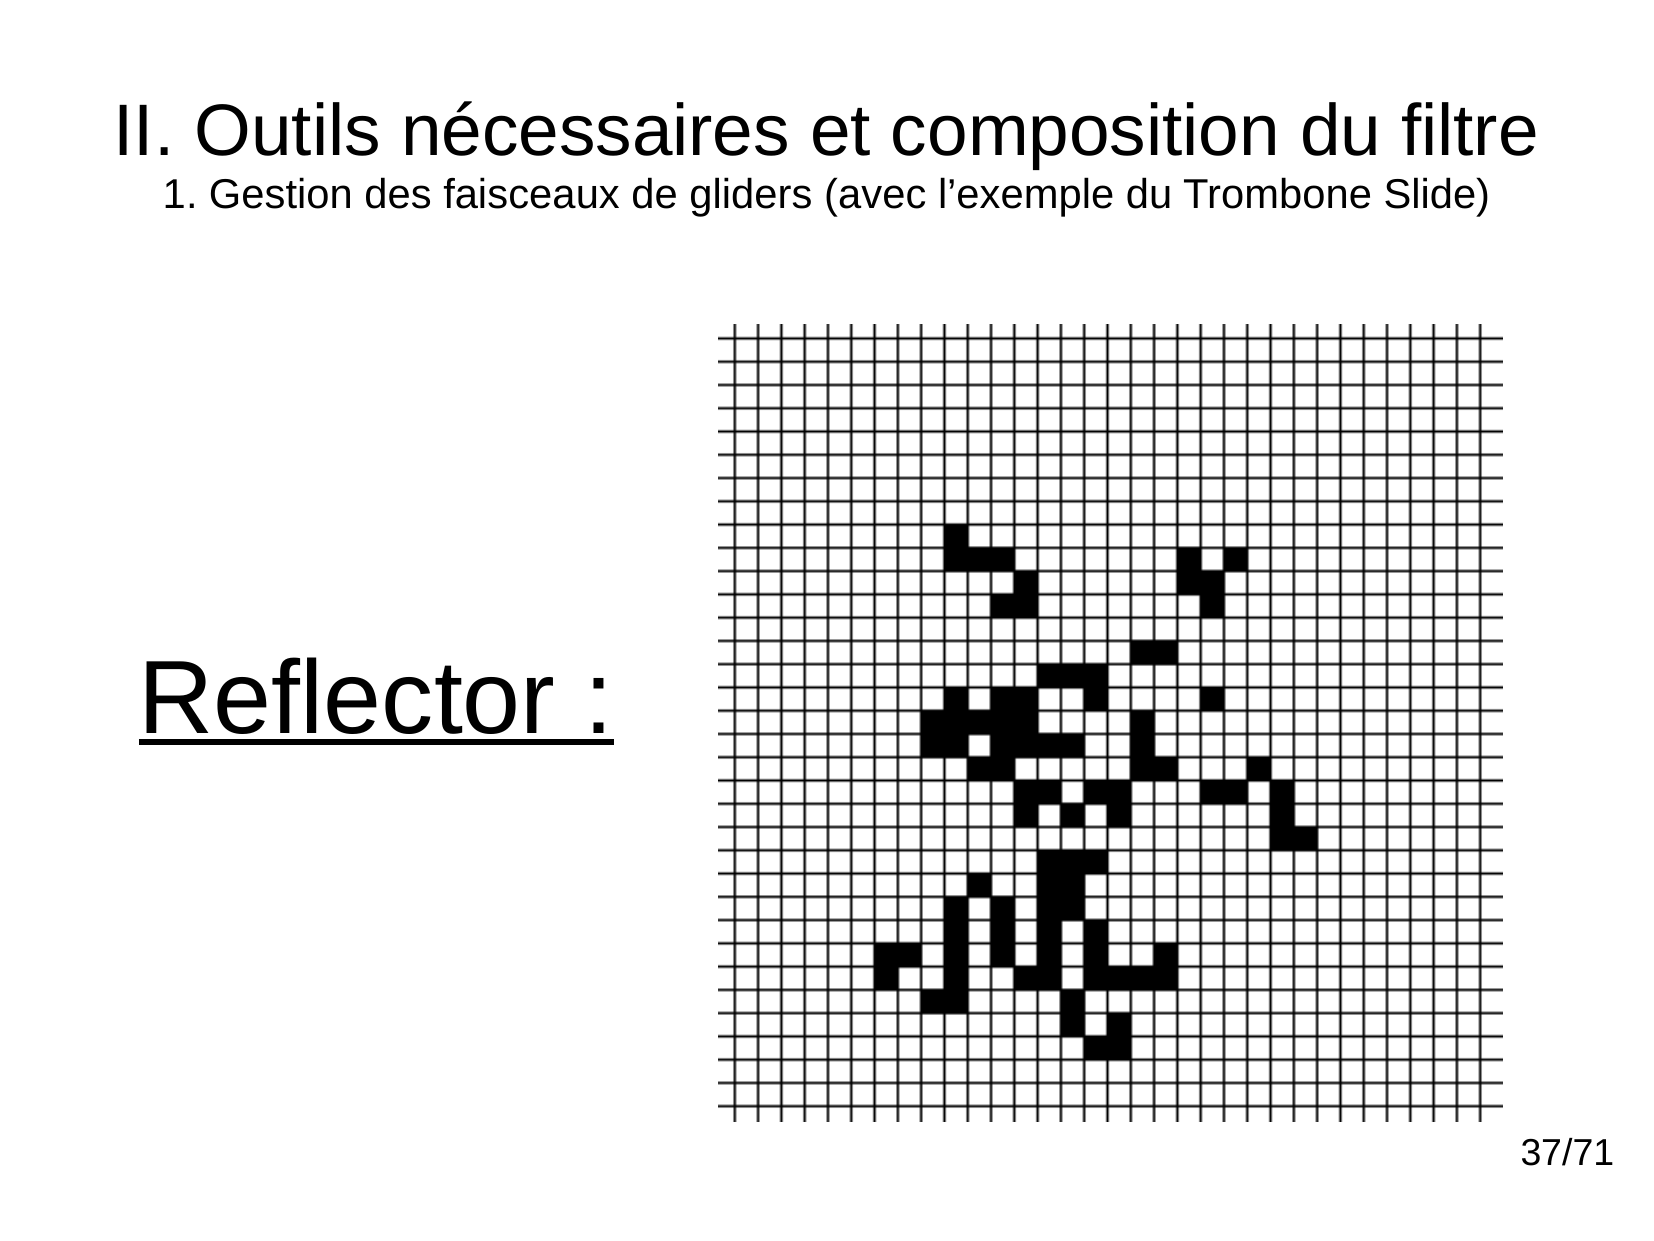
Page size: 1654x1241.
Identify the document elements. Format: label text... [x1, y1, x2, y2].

title II. Outils nécessaires et composition du filtre 1. Gestion des faisceaux de gliders (avec l’exemple du Trombone Slide) [0, 30, 1654, 276]
picture [718, 324, 1503, 1123]
text_box <number>/71 [1505, 1124, 1654, 1182]
text_box Reflector : [124, 631, 629, 763]
